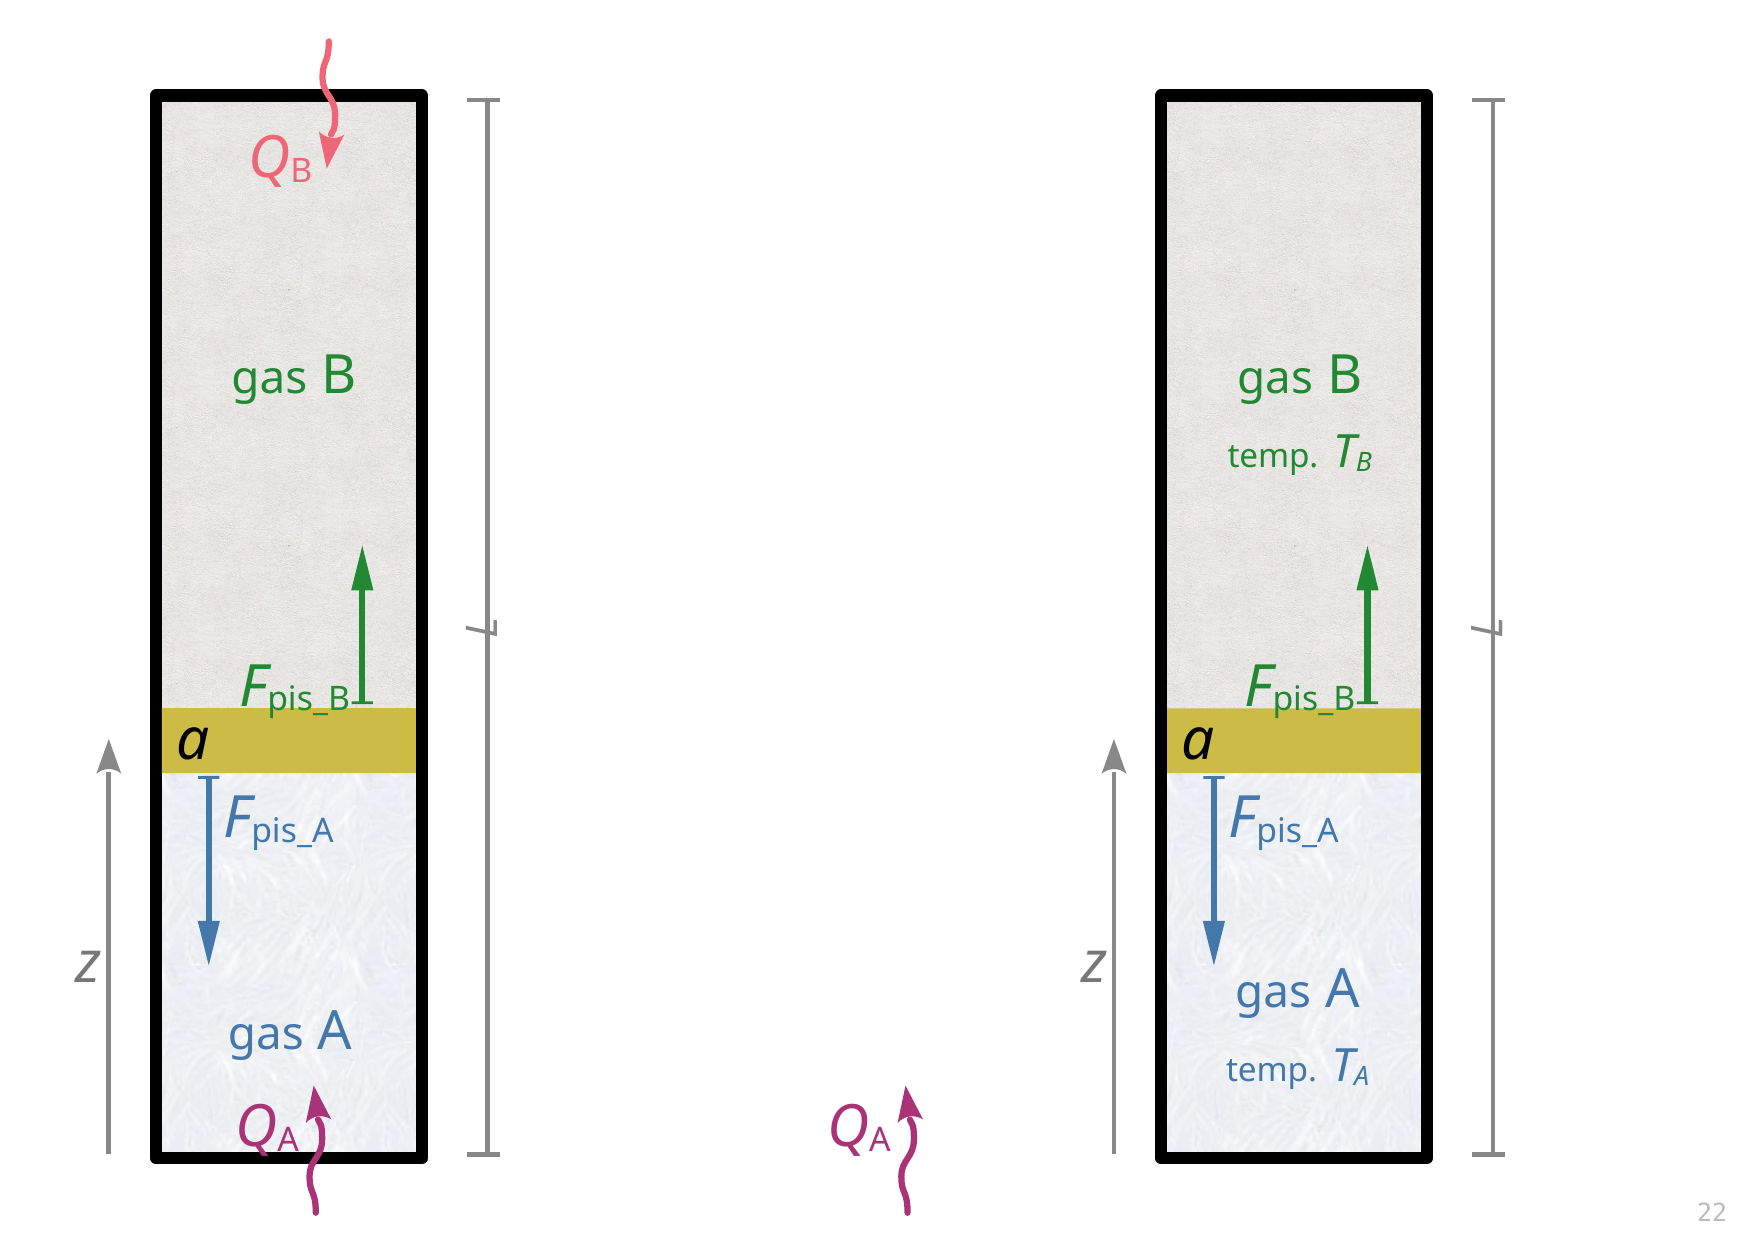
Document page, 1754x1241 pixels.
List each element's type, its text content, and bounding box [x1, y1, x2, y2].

text_box a [1167, 689, 1223, 763]
text_box QB [233, 107, 329, 182]
text_box QA [220, 1077, 322, 1151]
text_box z [1066, 912, 1112, 986]
text_box QA [812, 1077, 914, 1151]
text_box gas A [213, 983, 365, 1057]
text_box [1161, 95, 1427, 1159]
text_box a [161, 689, 218, 763]
text_box z [61, 912, 106, 986]
text_box gas B temp. TB [1212, 328, 1385, 452]
text_box gas A temp. TA [1211, 942, 1386, 1066]
text_box Fpis_B [1230, 636, 1374, 710]
text_box z [1116, 912, 1122, 986]
text_box Fpis_A [208, 768, 359, 842]
text_box Fpis_B [224, 636, 369, 710]
text_box Fpis_A [1213, 768, 1364, 842]
text_box z [111, 912, 117, 986]
text_box gas B [216, 328, 362, 402]
text_box [156, 95, 422, 1159]
